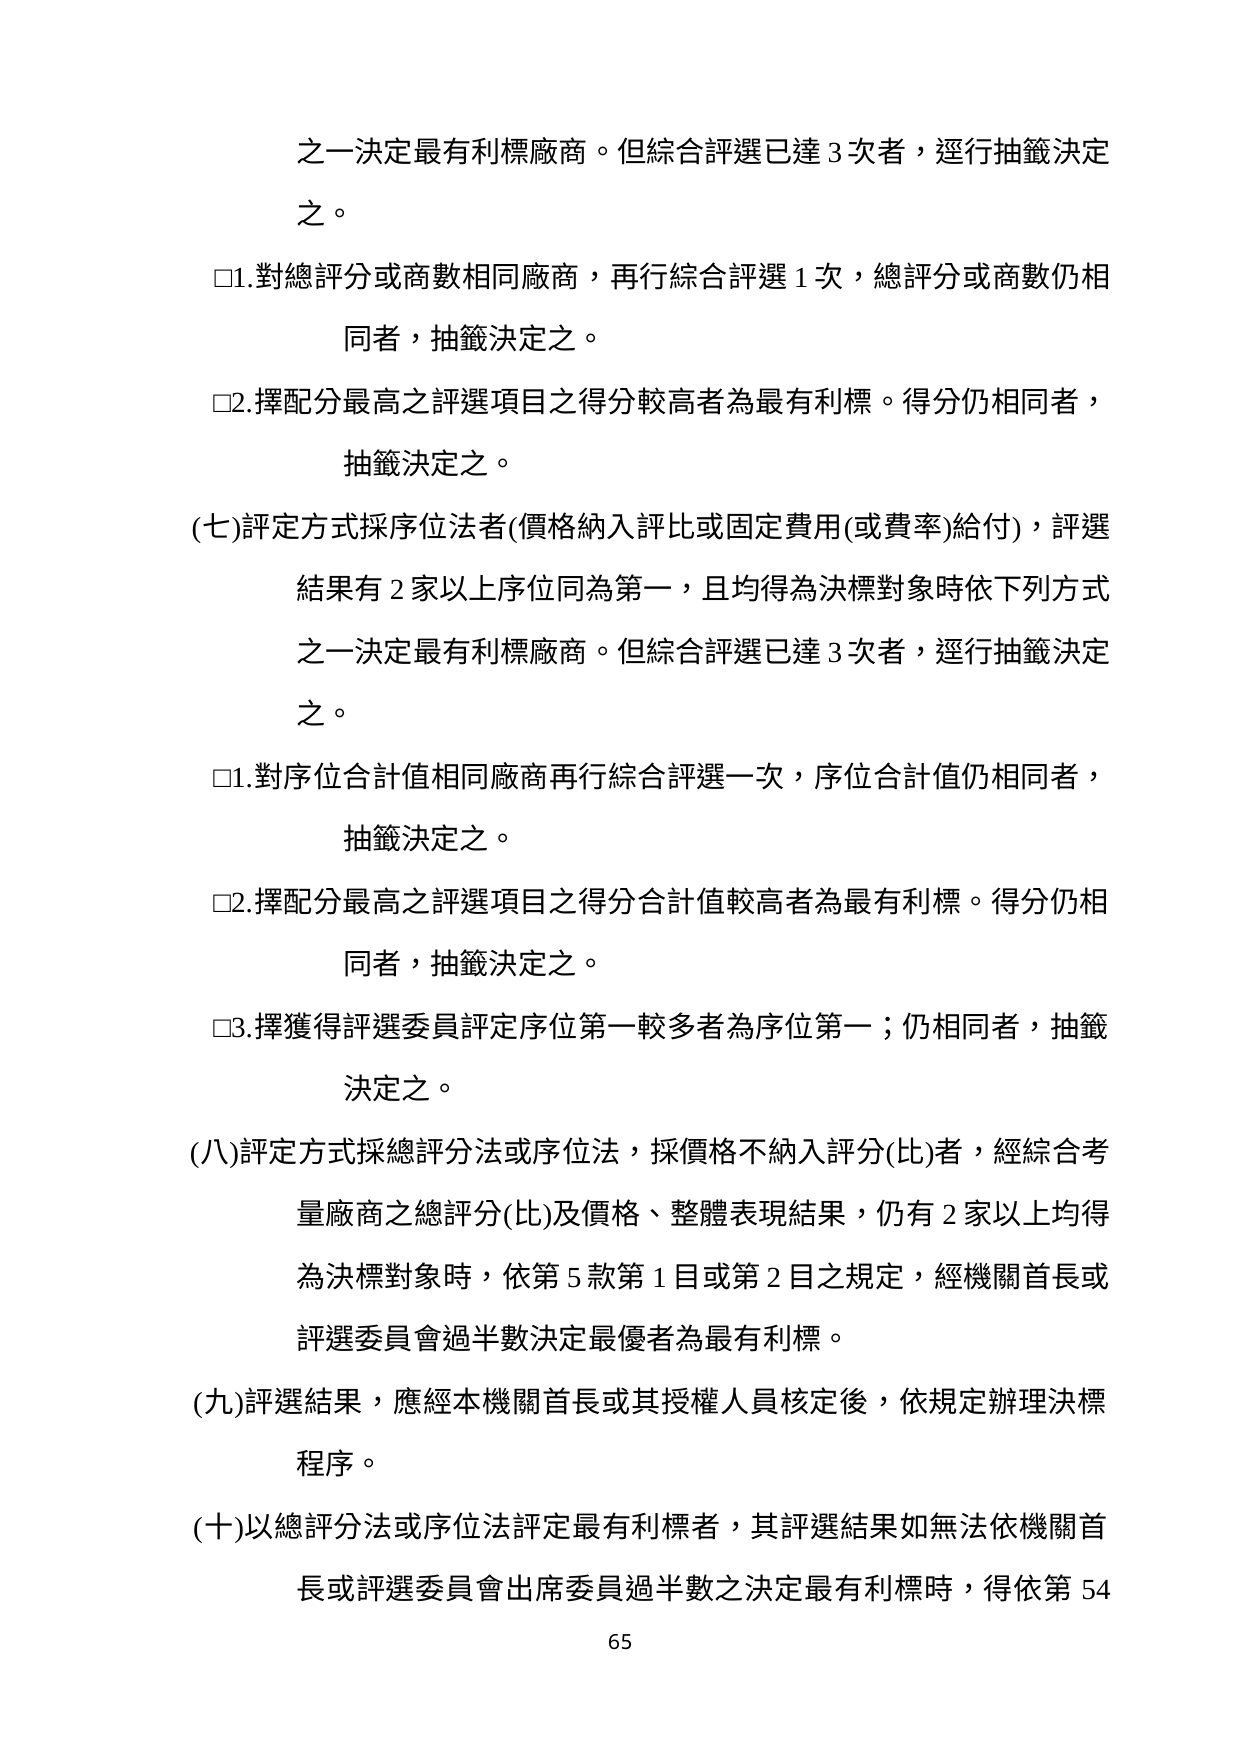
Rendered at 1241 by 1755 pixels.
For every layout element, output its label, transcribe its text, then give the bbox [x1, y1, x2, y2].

text 之一決定最有利標廠商。但綜合評選已達3次者，逕行抽籤決定之。 [130, 108, 1110, 233]
text (九)評選結果，應經本機關首長或其授權人員核定後，依規定辦理決標程序。 [130, 1358, 1110, 1483]
text (七)評定方式採序位法者(價格納入評比或固定費用(或費率)給付)，評選結果有2家以上序位同為第一，且均得為決標對象時依下列方式之一決定最有利標廠商。但綜合評選已達3次者，逕行抽籤決定之。 [130, 483, 1110, 733]
text □1.對序位合計值相同廠商再行綜合評選一次，序位合計值仍相同者，抽籤決定之。 [130, 733, 1110, 858]
text □2.擇配分最高之評選項目之得分合計值較高者為最有利標。得分仍相同者，抽籤決定之。 [130, 858, 1110, 983]
text (八)評定方式採總評分法或序位法，採價格不納入評分(比)者，經綜合考量廠商之總評分(比)及價格、整體表現結果，仍有2家以上均得為決標對象時，依第5款第1目或第2目之規定，經機關首長或評選委員會過半數決定最優者為最有利標。 [130, 1108, 1110, 1358]
text (十)以總評分法或序位法評定最有利標者，其評選結果如無法依機關首長或評選委員會出席委員過半數之決定最有利標時，得依第54 [130, 1483, 1110, 1608]
text □3.擇獲得評選委員評定序位第一較多者為序位第一；仍相同者，抽籤決定之。 [130, 983, 1110, 1108]
text □2.擇配分最高之評選項目之得分較高者為最有利標。得分仍相同者，抽籤決定之。 [130, 358, 1110, 483]
text □1.對總評分或商數相同廠商，再行綜合評選1次，總評分或商數仍相同者，抽籤決定之。 [130, 233, 1110, 358]
